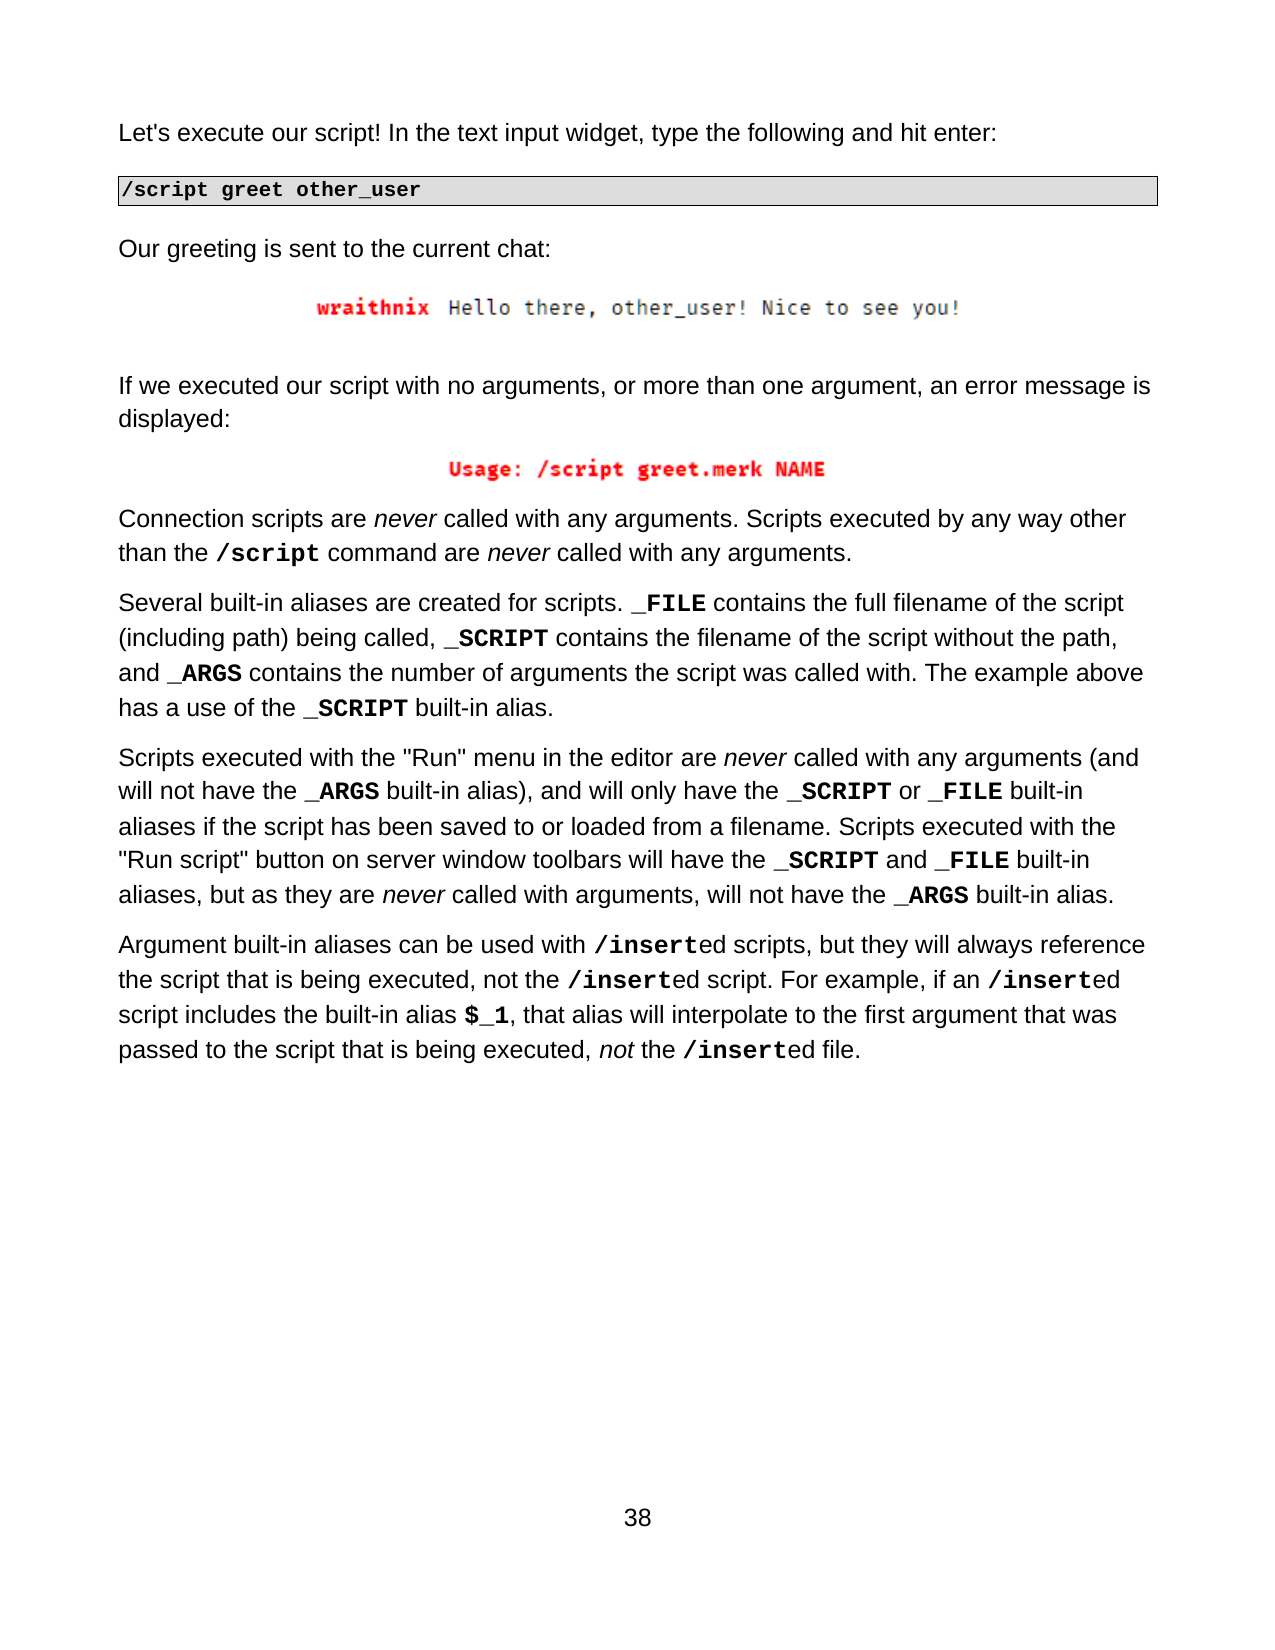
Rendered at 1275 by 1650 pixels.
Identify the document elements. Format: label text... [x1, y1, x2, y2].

text Let's execute our script! In the text input widget, type the following and hit enter: [118, 118, 1157, 147]
table_header /script greet other_user [119, 177, 1157, 205]
text Argument built-in aliases can be used with /inserted scripts, but they will always reference the script that is being executed, not the /inserted script. For example, if an /inserted script includes the built-in alias $_1, that alias will interpolate to the first argument that was passed to the script that is being executed, not the /inserted file. [118, 930, 1157, 1066]
text Scripts executed with the "Run" menu in the editor are never called with any arguments (and will not have the _ARGS built-in alias), and will only have the _SCRIPT or _FILE built-in aliases if the script has been saved to or loaded from a filename. Scripts executed with the "Run script" button on server window toolbars will have the _SCRIPT and _FILE built-in aliases, but as they are never called with arguments, will not have the _ARGS built-in alias. [118, 743, 1157, 911]
text Several built-in aliases are created for scripts. _FILE contains the full filename of the script (including path) being called, _SCRIPT contains the filename of the script without the path, and _ARGS contains the number of arguments the script was called with. The example above has a use of the _SCRIPT built-in alias. [118, 588, 1157, 724]
picture [443, 451, 832, 486]
picture [311, 291, 964, 323]
text Connection scripts are never called with any arguments. Scripts executed by any way other than the /script command are never called with any arguments. [118, 504, 1157, 568]
text Our greeting is sent to the current chat: [118, 234, 1157, 263]
text If we executed our script with no arguments, or more than one argument, an error message is displayed: [118, 371, 1157, 432]
